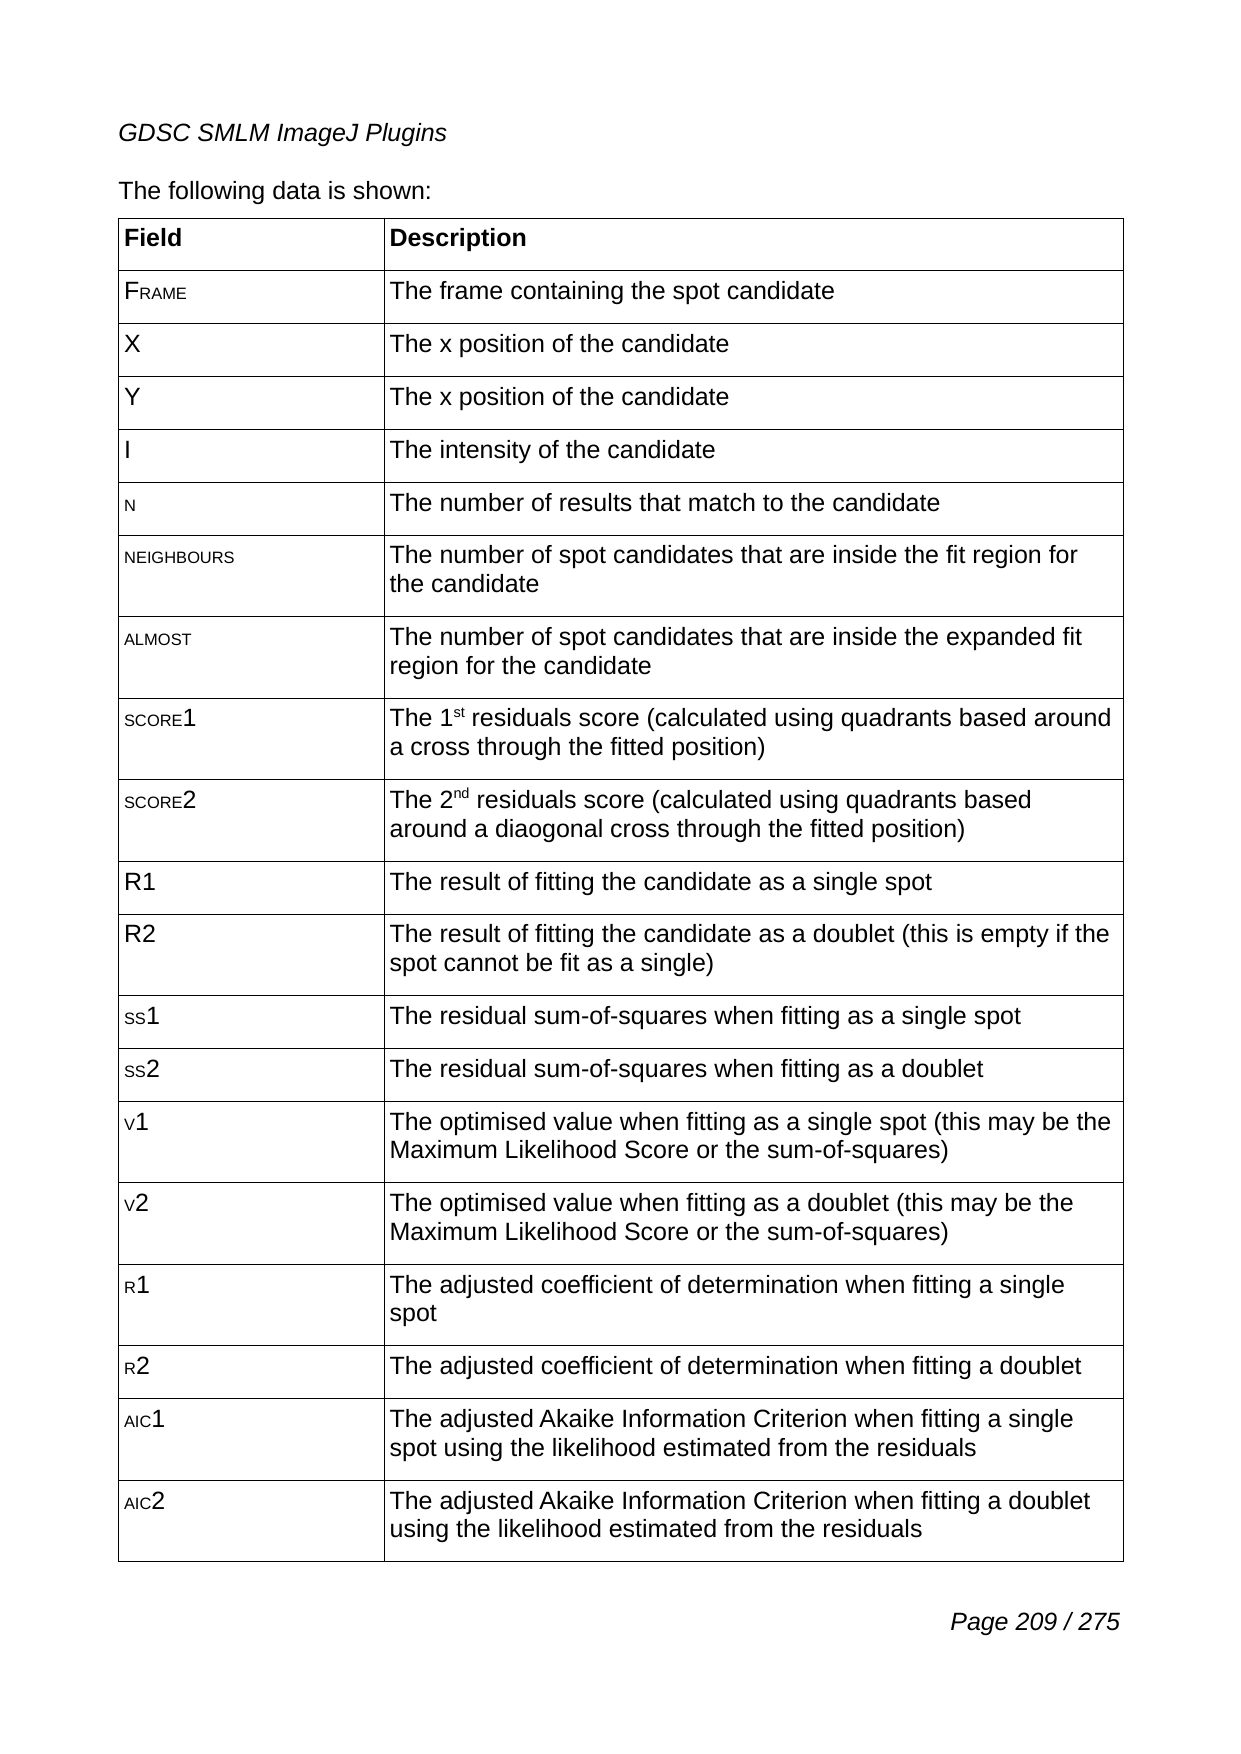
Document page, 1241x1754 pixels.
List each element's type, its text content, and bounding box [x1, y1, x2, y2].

table_cell I [119, 430, 384, 482]
table_cell The intensity of the candidate [385, 430, 1123, 482]
table_cell The residual sum-of-squares when fitting as a doublet [385, 1049, 1123, 1101]
table_cell ss2 [119, 1049, 384, 1101]
table_cell Y [119, 377, 384, 429]
table_cell The adjusted coefficient of determination when fitting a single spot [385, 1265, 1123, 1345]
table_cell The x position of the candidate [385, 377, 1123, 429]
table_cell The adjusted Akaike Information Criterion when fitting a doublet using the likelihood estimated from the residuals [385, 1481, 1123, 1561]
table_cell The number of spot candidates that are inside the fit region for the candidate [385, 536, 1123, 616]
table_cell aic1 [119, 1399, 384, 1480]
table_cell r1 [119, 1265, 384, 1345]
table_cell The 1st residuals score (calculated using quadrants based around a cross through the fitted position) [385, 699, 1123, 779]
table_cell almost [119, 617, 384, 698]
table_cell The optimised value when fitting as a doublet (this may be the Maximum Likelihood Score or the sum-of-squares) [385, 1183, 1123, 1264]
table_cell Frame [119, 271, 384, 323]
table_cell ss1 [119, 996, 384, 1048]
table_cell X [119, 324, 384, 376]
table_cell The number of spot candidates that are inside the expanded fit region for the candidate [385, 617, 1123, 698]
table_header Description [385, 219, 1123, 270]
table_cell score2 [119, 780, 384, 861]
table_cell aic2 [119, 1481, 384, 1561]
table_header Field [119, 219, 384, 270]
table_cell The frame containing the spot candidate [385, 271, 1123, 323]
table_cell The result of fitting the candidate as a doublet (this is empty if the spot cannot be fit as a single) [385, 915, 1123, 995]
table_cell r2 [119, 1346, 384, 1398]
table_cell The 2nd residuals score (calculated using quadrants based around a diaogonal cross through the fitted position) [385, 780, 1123, 861]
table_cell The number of results that match to the candidate [385, 483, 1123, 534]
text The following data is shown: [118, 176, 1122, 205]
table_cell score1 [119, 699, 384, 779]
table_cell neighbours [119, 536, 384, 616]
table_cell The result of fitting the candidate as a single spot [385, 862, 1123, 913]
table_cell The adjusted Akaike Information Criterion when fitting a single spot using the likelihood estimated from the residuals [385, 1399, 1123, 1480]
table_cell n [119, 483, 384, 534]
table_cell The adjusted coefficient of determination when fitting a doublet [385, 1346, 1123, 1398]
table_cell v2 [119, 1183, 384, 1264]
table_cell The optimised value when fitting as a single spot (this may be the Maximum Likelihood Score or the sum-of-squares) [385, 1102, 1123, 1182]
table_cell The residual sum-of-squares when fitting as a single spot [385, 996, 1123, 1048]
table_cell R2 [119, 915, 384, 995]
table_cell v1 [119, 1102, 384, 1182]
table_cell R1 [119, 862, 384, 913]
table_cell The x position of the candidate [385, 324, 1123, 376]
